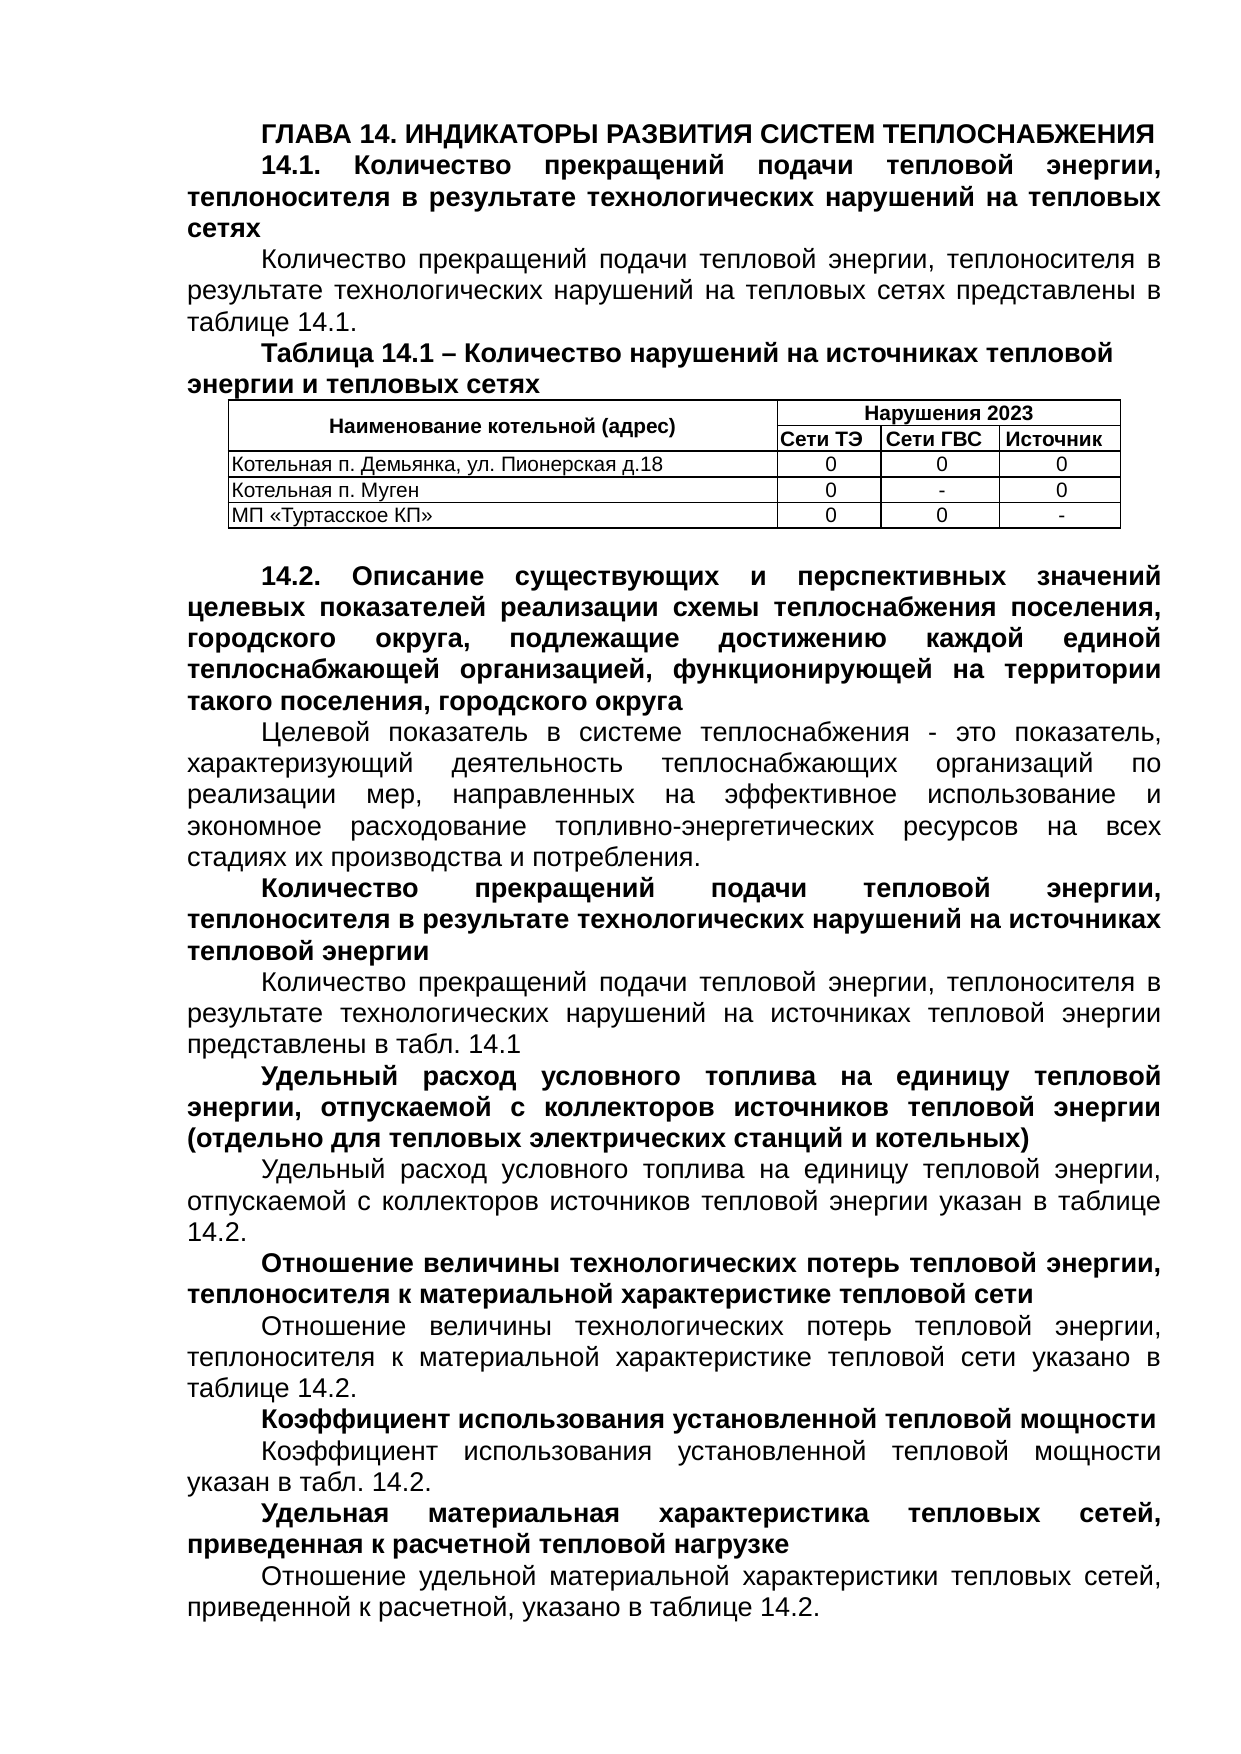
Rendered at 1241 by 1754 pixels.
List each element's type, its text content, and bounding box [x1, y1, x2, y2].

table_cell 0 [778, 452, 880, 476]
list Количество прекращений подачи тепловой энергии, теплоносителя в результате технологических нарушений на источниках тепловой энергии [187, 872, 1162, 966]
subtitle 14.2. Описание существующих и перспективных значений целевых показателей реализации схемы теплоснабжения поселения, городского округа, подлежащие достижению каждой единой теплоснабжающей организацией, функционирующей на территории такого поселения, городского округа [187, 560, 1162, 716]
list Отношение удельной материальной характеристики тепловых сетей, приведенной к расчетной, указано в таблице 14.2. [187, 1560, 1162, 1622]
list Количество прекращений подачи тепловой энергии, теплоносителя в результате технологических нарушений на тепловых сетях представлены в таблице 14.1. [187, 243, 1162, 337]
list Коэффициент использования установленной тепловой мощности указан в табл. 14.2. [187, 1435, 1162, 1497]
table_cell 0 [778, 503, 880, 527]
subtitle 14.1. Количество прекращений подачи тепловой энергии, теплоносителя в результате технологических нарушений на тепловых сетях [187, 149, 1162, 243]
table_cell МП «Туртасское КП» [229, 503, 777, 527]
subtitle ГЛАВА 14. ИНДИКАТОРЫ РАЗВИТИЯ СИСТЕМ ТЕПЛОСНАБЖЕНИЯ [187, 118, 1162, 149]
table_cell Источник [1000, 426, 1120, 450]
table_header Наименование котельной (адрес) [229, 401, 777, 450]
table_cell Котельная п. Демьянка, ул. Пионерская д.18 [229, 452, 777, 476]
list Количество прекращений подачи тепловой энергии, теплоносителя в результате технологических нарушений на источниках тепловой энергии представлены в табл. 14.1 [187, 966, 1162, 1060]
list Целевой показатель в системе теплоснабжения - это показатель, характеризующий деятельность теплоснабжающих организаций по реализации мер, направленных на эффективное использование и экономное расходование топливно-энергетических ресурсов на всех стадиях их производства и потребления. [187, 716, 1162, 872]
list Таблица 14.1 – Количество нарушений на источниках тепловой энергии и тепловых сетях [187, 337, 1162, 399]
table_cell 0 [778, 478, 880, 501]
table_cell 0 [1000, 452, 1120, 476]
table_cell Сети ТЭ [778, 426, 880, 450]
list Отношение величины технологических потерь тепловой энергии, теплоносителя к материальной характеристике тепловой сети указано в таблице 14.2. [187, 1310, 1162, 1403]
table_cell Сети ГВС [882, 426, 999, 450]
table_cell 0 [882, 452, 999, 476]
table_cell - [882, 478, 999, 501]
table_cell 0 [882, 503, 999, 527]
list Удельный расход условного топлива на единицу тепловой энергии, отпускаемой с коллекторов источников тепловой энергии (отдельно для тепловых электрических станций и котельных) [187, 1060, 1162, 1153]
list Удельная материальная характеристика тепловых сетей, приведенная к расчетной тепловой нагрузке [187, 1497, 1162, 1560]
list Отношение величины технологических потерь тепловой энергии, теплоносителя к материальной характеристике тепловой сети [187, 1247, 1162, 1310]
table_cell - [1000, 503, 1120, 527]
table_cell Котельная п. Муген [229, 478, 777, 501]
list Удельный расход условного топлива на единицу тепловой энергии, отпускаемой с коллекторов источников тепловой энергии указан в таблице 14.2. [187, 1153, 1162, 1247]
list Коэффициент использования установленной тепловой мощности [187, 1403, 1162, 1435]
table_cell 0 [1000, 478, 1120, 501]
